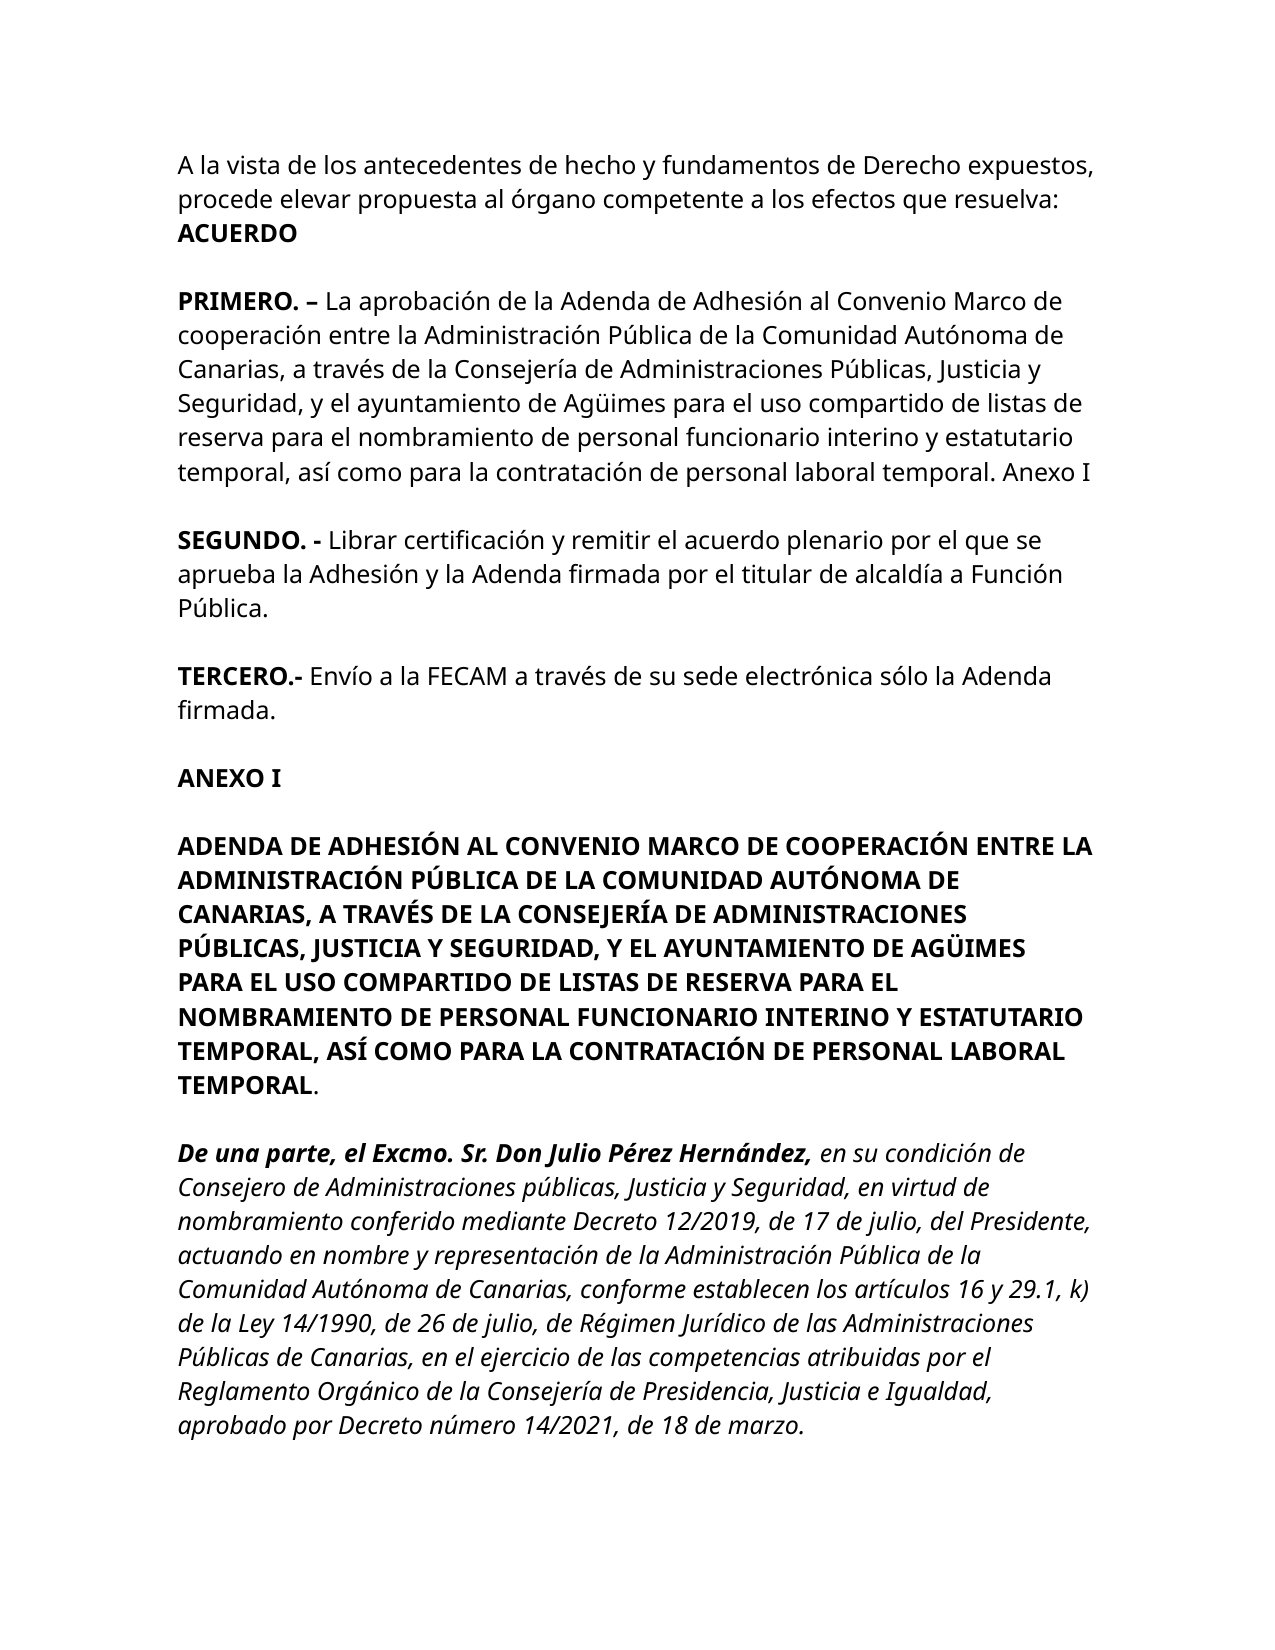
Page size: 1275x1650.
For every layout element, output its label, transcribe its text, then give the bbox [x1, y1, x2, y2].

text SEGUNDO. - Librar certificación y remitir el acuerdo plenario por el que se aprueba la Adhesión y la Adenda firmada por el titular de alcaldía a Función Pública. [177, 522, 1098, 624]
text TERCERO.- Envío a la FECAM a través de su sede electrónica sólo la Adenda firmada. [177, 658, 1098, 727]
text ANEXO I [177, 761, 1098, 795]
text ADENDA DE ADHESIÓN AL CONVENIO MARCO DE COOPERACIÓN ENTRE LA ADMINISTRACIÓN PÚBLICA DE LA COMUNIDAD AUTÓNOMA DE CANARIAS, A TRAVÉS DE LA CONSEJERÍA DE ADMINISTRACIONES PÚBLICAS, JUSTICIA Y SEGURIDAD, Y EL AYUNTAMIENTO DE AGÜIMES PARA EL USO COMPARTIDO DE LISTAS DE RESERVA PARA EL NOMBRAMIENTO DE PERSONAL FUNCIONARIO INTERINO Y ESTATUTARIO TEMPORAL, ASÍ COMO PARA LA CONTRATACIÓN DE PERSONAL LABORAL TEMPORAL. [177, 829, 1098, 1101]
text De una parte, el Excmo. Sr. Don Julio Pérez Hernández, en su condición de Consejero de Administraciones públicas, Justicia y Seguridad, en virtud de nombramiento conferido mediante Decreto 12/2019, de 17 de julio, del Presidente, actuando en nombre y representación de la Administración Pública de la Comunidad Autónoma de Canarias, conforme establecen los artículos 16 y 29.1, k) de la Ley 14/1990, de 26 de julio, de Régimen Jurídico de las Administraciones Públicas de Canarias, en el ejercicio de las competencias atribuidas por el Reglamento Orgánico de la Consejería de Presidencia, Justicia e Igualdad, aprobado por Decreto número 14/2021, de 18 de marzo. [177, 1135, 1098, 1442]
text ACUERDO [177, 216, 1098, 250]
text PRIMERO. – La aprobación de la Adenda de Adhesión al Convenio Marco de cooperación entre la Administración Pública de la Comunidad Autónoma de Canarias, a través de la Consejería de Administraciones Públicas, Justicia y Seguridad, y el ayuntamiento de Agüimes para el uso compartido de listas de reserva para el nombramiento de personal funcionario interino y estatutario temporal, así como para la contratación de personal laboral temporal. Anexo I [177, 284, 1098, 488]
text A la vista de los antecedentes de hecho y fundamentos de Derecho expuestos, procede elevar propuesta al órgano competente a los efectos que resuelva: [177, 148, 1098, 216]
